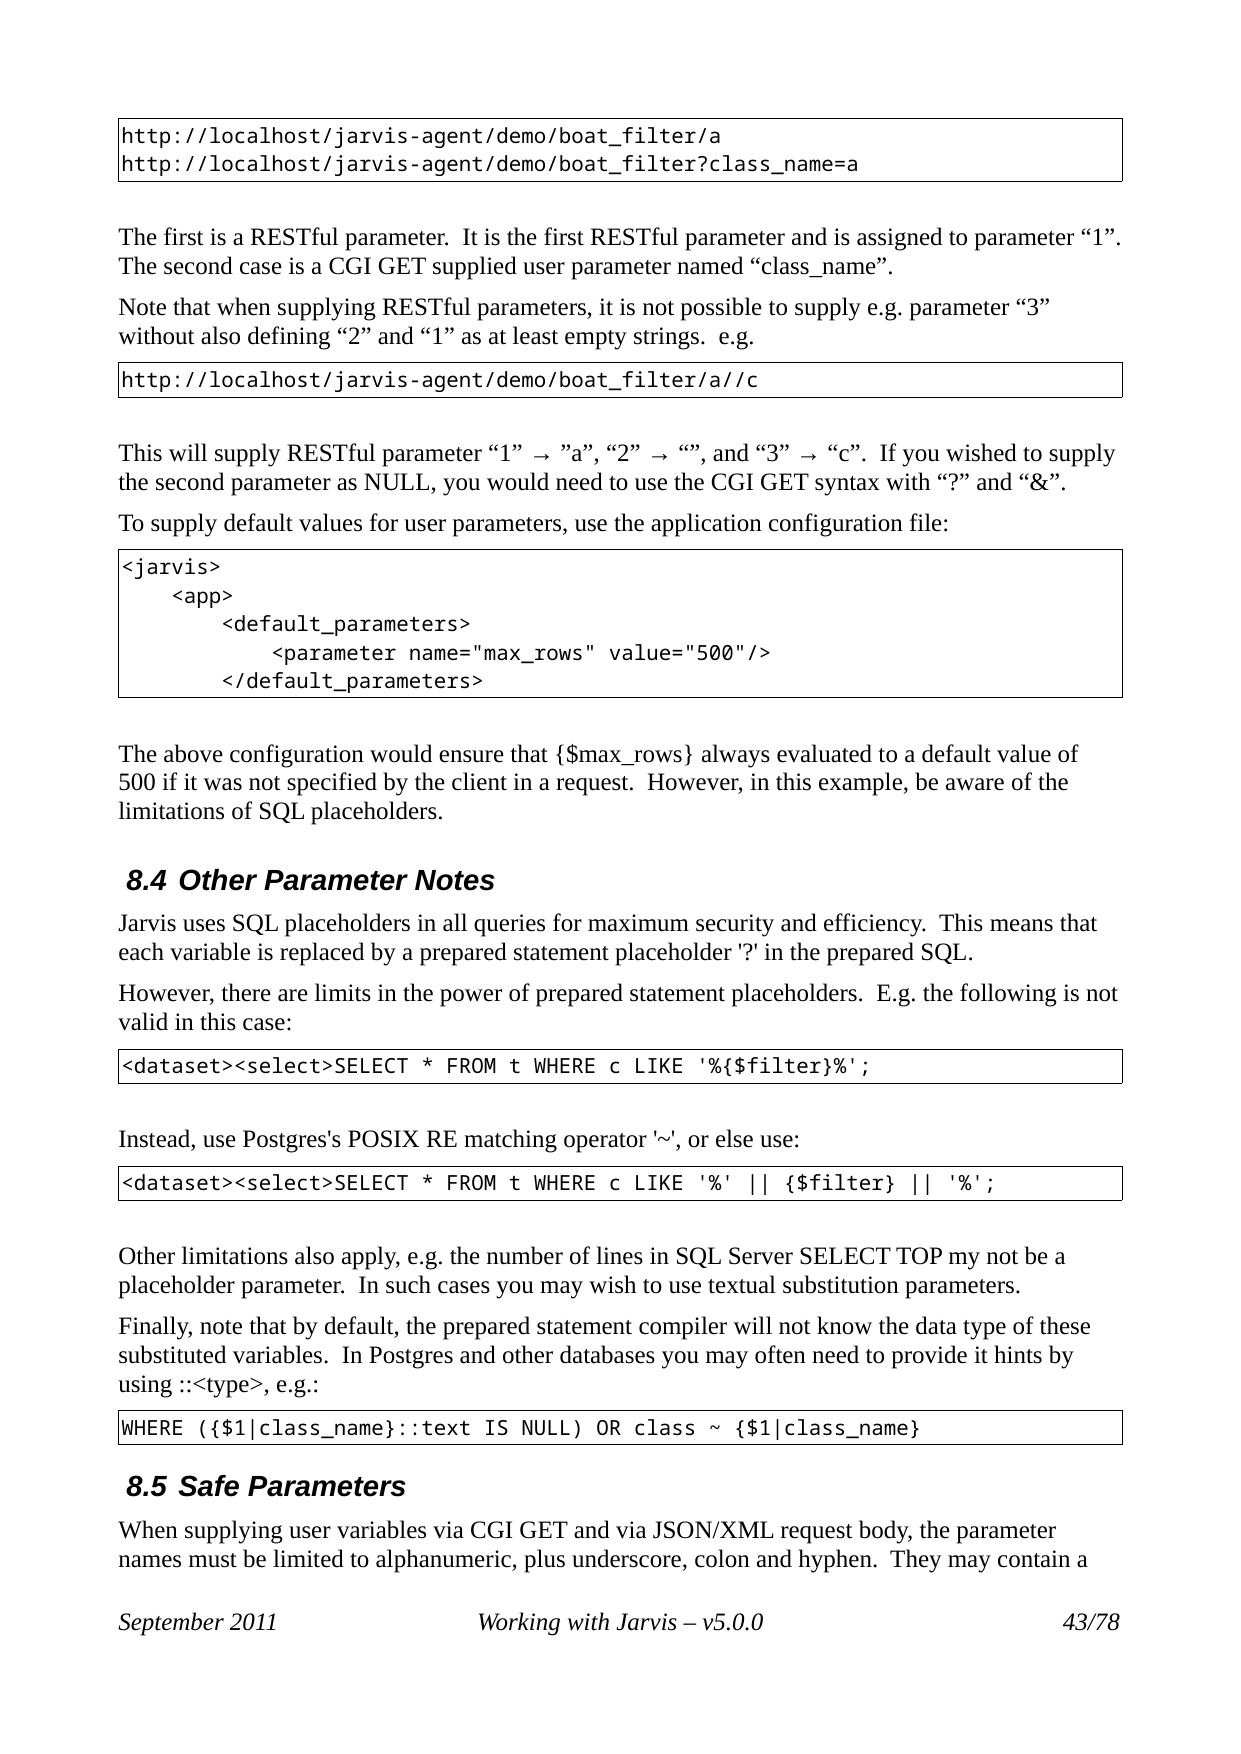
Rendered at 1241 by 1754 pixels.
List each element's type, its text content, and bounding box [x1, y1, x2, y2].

text <default_parameters> [119, 606, 1122, 634]
text Instead, use Postgres's POSIX RE matching operator '~', or else use: [118, 1124, 1122, 1153]
subtitle Safe Parameters [118, 1469, 1122, 1503]
text </default_parameters> [119, 663, 1122, 697]
text <dataset><select>SELECT * FROM t WHERE c LIKE '%' || {$filter} || '%'; [119, 1167, 1122, 1200]
text When supplying user variables via CGI GET and via JSON/XML request body, the parameter names must be limited to alphanumeric, plus underscore, colon and hyphen. They may contain a [118, 1516, 1122, 1573]
text Other limitations also apply, e.g. the number of lines in SQL Server SELECT TOP my not be a placeholder parameter. In such cases you may wish to use textual substitution parameters. [118, 1241, 1122, 1299]
text The above configuration would ensure that {$max_rows} always evaluated to a default value of 500 if it was not specified by the client in a request. However, in this example, be aware of the limitations of SQL placeholders. [118, 739, 1122, 825]
text Finally, note that by default, the prepared statement compiler will not know the data type of these substituted variables. In Postgres and other databases you may often need to provide it hints by using ::<type>, e.g.: [118, 1311, 1122, 1397]
subtitle Other Parameter Notes [118, 862, 1122, 896]
text Note that when supplying RESTful parameters, it is not possible to supply e.g. parameter “3” without also defining “2” and “1” as at least empty strings. e.g. [118, 292, 1122, 350]
text <parameter name="max_rows" value="500"/> [119, 634, 1122, 663]
text To supply default values for user parameters, use the application configuration file: [118, 508, 1122, 537]
text However, there are limits in the power of prepared statement placeholders. E.g. the following is not valid in this case: [118, 978, 1122, 1036]
text <dataset><select>SELECT * FROM t WHERE c LIKE '%{$filter}%'; [119, 1050, 1122, 1083]
text The first is a RESTful parameter. It is the first RESTful parameter and is assigned to parameter “1”. The second case is a CGI GET supplied user parameter named “class_name”. [118, 222, 1122, 280]
text http://localhost/jarvis-agent/demo/boat_filter/a [119, 119, 1122, 147]
text <jarvis> [119, 550, 1122, 578]
text WHERE ({$1|class_name}::text IS NULL) OR class ~ {$1|class_name} [119, 1411, 1122, 1444]
text http://localhost/jarvis-agent/demo/boat_filter?class_name=a [119, 147, 1122, 181]
text This will supply RESTful parameter “1” → ”a”, “2” → “”, and “3” → “c”. If you wished to supply the second parameter as NULL, you would need to use the CGI GET syntax with “?” and “&”. [118, 438, 1122, 496]
text Jarvis uses SQL placeholders in all queries for maximum security and efficiency. This means that each variable is replaced by a prepared statement placeholder '?' in the prepared SQL. [118, 908, 1122, 966]
text http://localhost/jarvis-agent/demo/boat_filter/a//c [119, 363, 1122, 397]
text <app> [119, 578, 1122, 606]
